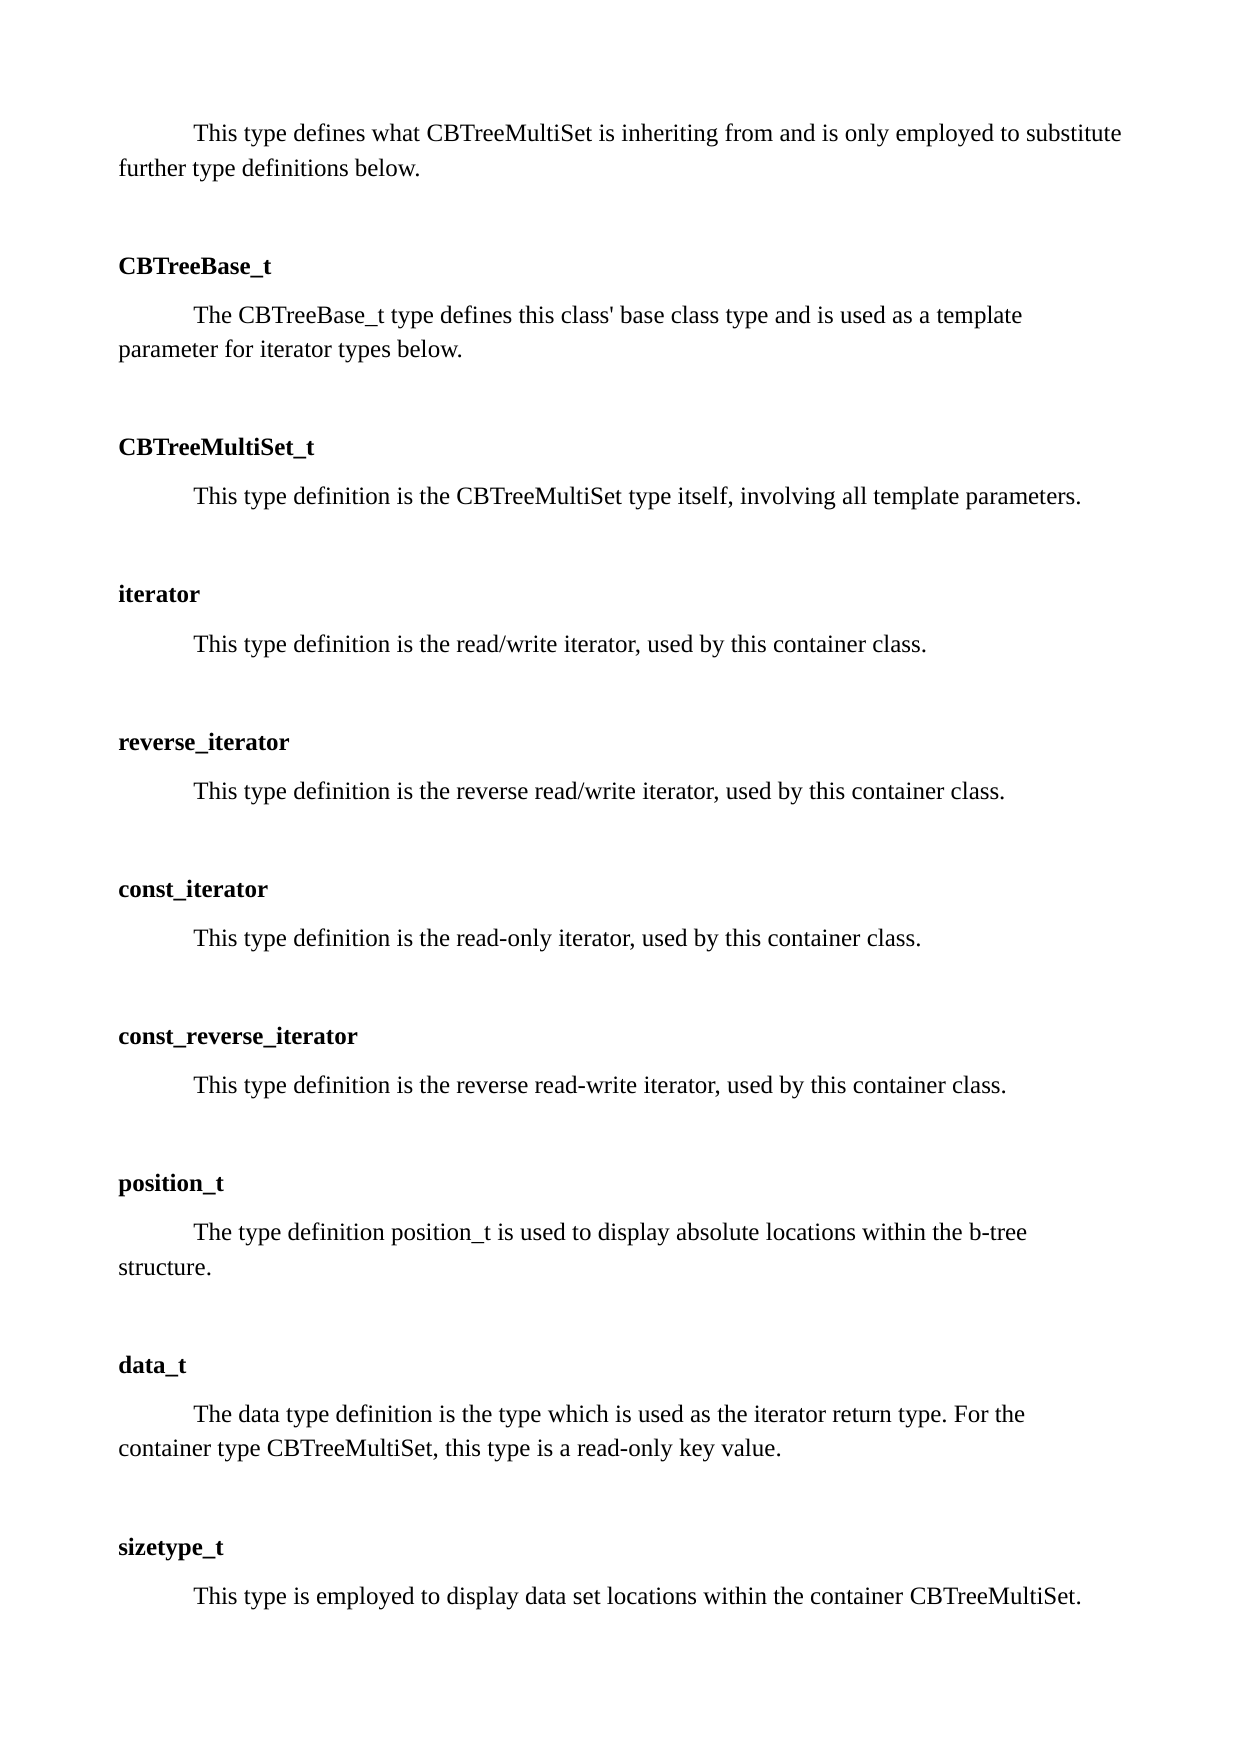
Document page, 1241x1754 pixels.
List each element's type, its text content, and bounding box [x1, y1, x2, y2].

text CBTreeMultiSet_t [118, 432, 1122, 461]
text sizetype_t [118, 1532, 1122, 1560]
text The type definition position_t is used to display absolute locations within the b-tree structure. [118, 1217, 1122, 1281]
text This type definition is the read/write iterator, used by this container class. [118, 629, 1122, 657]
text This type is employed to display data set locations within the container CBTreeMultiSet. [118, 1581, 1122, 1609]
text reverse_iterator [118, 727, 1122, 756]
text The CBTreeBase_t type defines this class' base class type and is used as a template parameter for iterator types below. [118, 300, 1122, 363]
text CBTreeBase_t [118, 251, 1122, 279]
text iterator [118, 579, 1122, 608]
text This type defines what CBTreeMultiSet is inheriting from and is only employed to substitute further type definitions below. [118, 118, 1122, 181]
text The data type definition is the type which is used as the iterator return type. For the container type CBTreeMultiSet, this type is a read-only key value. [118, 1399, 1122, 1462]
text const_iterator [118, 874, 1122, 903]
text data_t [118, 1350, 1122, 1379]
text This type definition is the reverse read/write iterator, used by this container class. [118, 776, 1122, 804]
text const_reverse_iterator [118, 1021, 1122, 1050]
text position_t [118, 1168, 1122, 1197]
text This type definition is the reverse read-write iterator, used by this container class. [118, 1070, 1122, 1099]
text This type definition is the read-only iterator, used by this container class. [118, 923, 1122, 952]
text This type definition is the CBTreeMultiSet type itself, involving all template parameters. [118, 481, 1122, 510]
